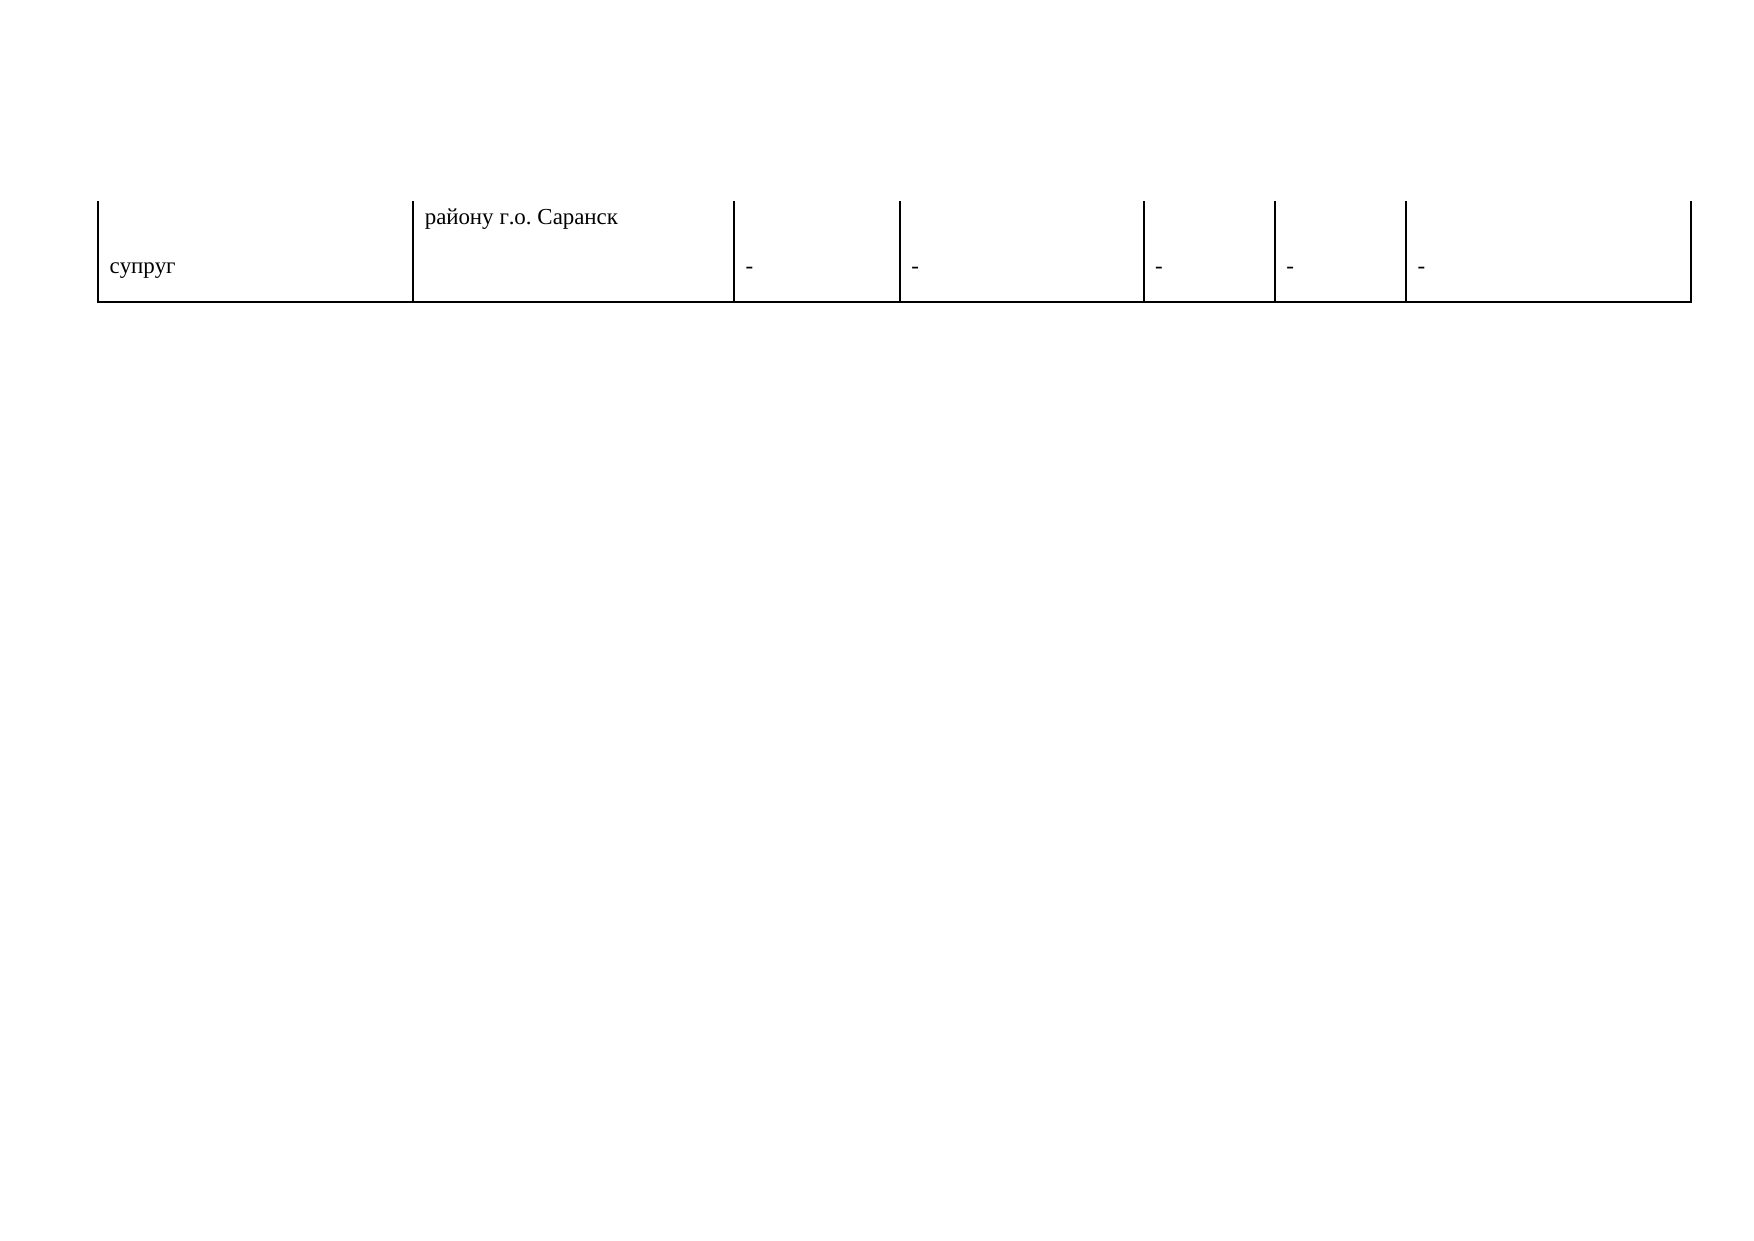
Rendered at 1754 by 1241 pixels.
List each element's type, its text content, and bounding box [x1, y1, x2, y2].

table_cell [735, 201, 899, 230]
table_cell - [735, 230, 899, 301]
table_cell - [1145, 230, 1274, 301]
table_cell супруг [99, 230, 412, 301]
table_cell - [1407, 201, 1690, 230]
table_cell - [1407, 230, 1690, 301]
table_cell [99, 201, 412, 230]
table_cell [1145, 201, 1274, 230]
table_cell [901, 201, 1143, 230]
table_cell - [1276, 230, 1405, 301]
table_cell [1276, 201, 1405, 230]
table_cell - [901, 230, 1143, 301]
table_cell району г.о. Саранск [414, 201, 733, 230]
table_cell [414, 230, 733, 301]
